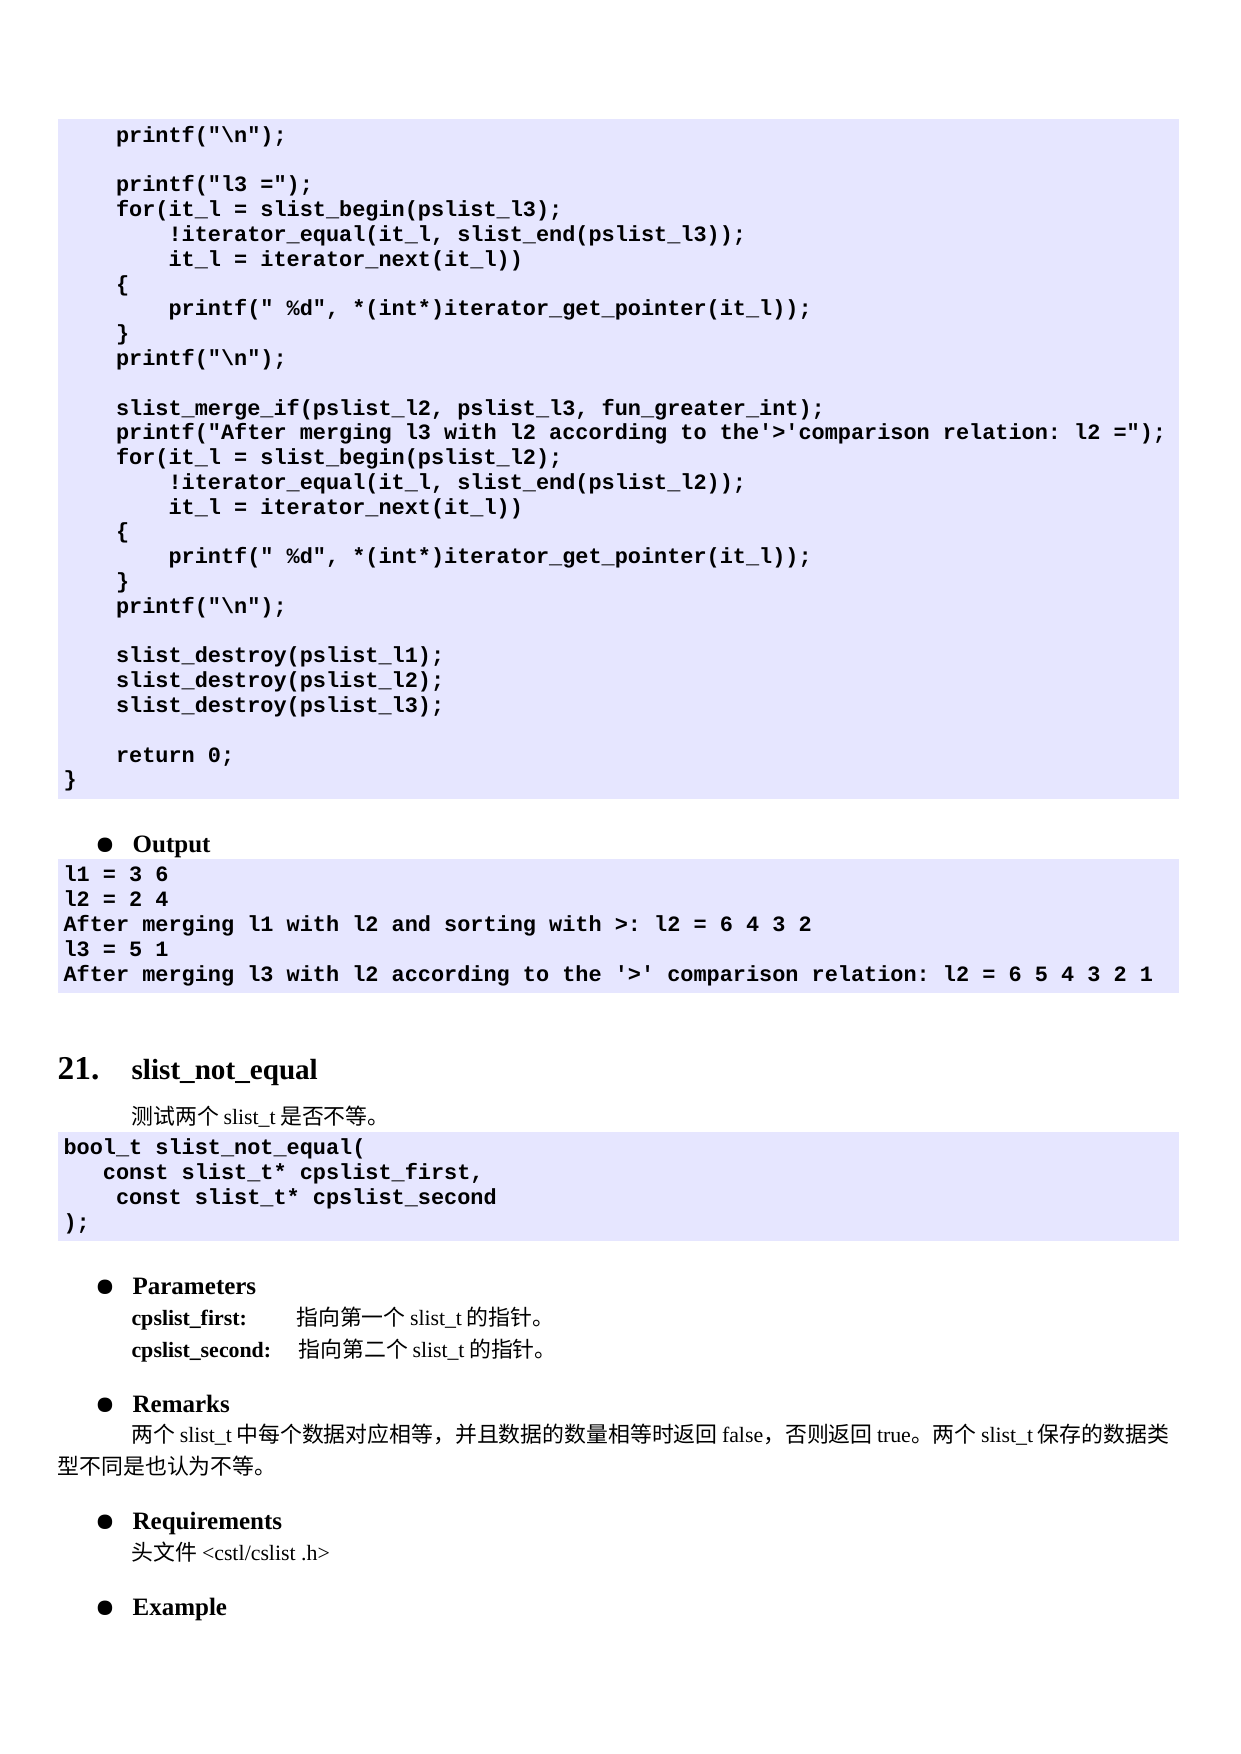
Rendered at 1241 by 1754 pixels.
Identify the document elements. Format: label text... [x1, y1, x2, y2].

table_header l1 = 3 6 l2 = 2 4 After merging l1 with l2 and sorting with >: l2 = 6 4 3 2 l3 = 5 1 After merging l3 with l2 according to the '>' comparison relation: l2 = 6 5 4 3 2 1 [58, 859, 1179, 993]
list Parameters [95, 1271, 1179, 1300]
subtitle slist_not_equal [57, 1048, 1179, 1086]
text 头文件 <cstl/cslist .h> [57, 1535, 1179, 1566]
table_header printf("\n"); printf("l3 ="); for(it_l = slist_begin(pslist_l3); !iterator_equal(it_l, slist_end(pslist_l3)); it_l = iterator_next(it_l)) { printf(" %d", *(int*)iterator_get_pointer(it_l)); } printf("\n"); slist_merge_if(pslist_l2, pslist_l3, fun_greater_int); printf("After merging l3 with l2 according to the'>'comparison relation: l2 ="); for(it_l = slist_begin(pslist_l2); !iterator_equal(it_l, slist_end(pslist_l2)); it_l = iterator_next(it_l)) { printf(" %d", *(int*)iterator_get_pointer(it_l)); } printf("\n"); slist_destroy(pslist_l1); slist_destroy(pslist_l2); slist_destroy(pslist_l3); return 0; } [58, 119, 1179, 799]
text cpslist_second: 指向第二个slist_t的指针。 [57, 1332, 1179, 1363]
text cpslist_first: 指向第一个slist_t的指针。 [57, 1300, 1179, 1332]
list Remarks [95, 1389, 1179, 1417]
list Output [95, 829, 1179, 858]
list Requirements [95, 1506, 1179, 1535]
list Example [95, 1592, 1179, 1620]
table_header bool_t slist_not_equal( const slist_t* cpslist_first, const slist_t* cpslist_second ); [58, 1132, 1179, 1241]
text 两个slist_t中每个数据对应相等，并且数据的数量相等时返回false，否则返回true。两个slist_t保存的数据类型不同是也认为不等。 [57, 1417, 1179, 1481]
text 测试两个slist_t是否不等。 [57, 1099, 1179, 1131]
